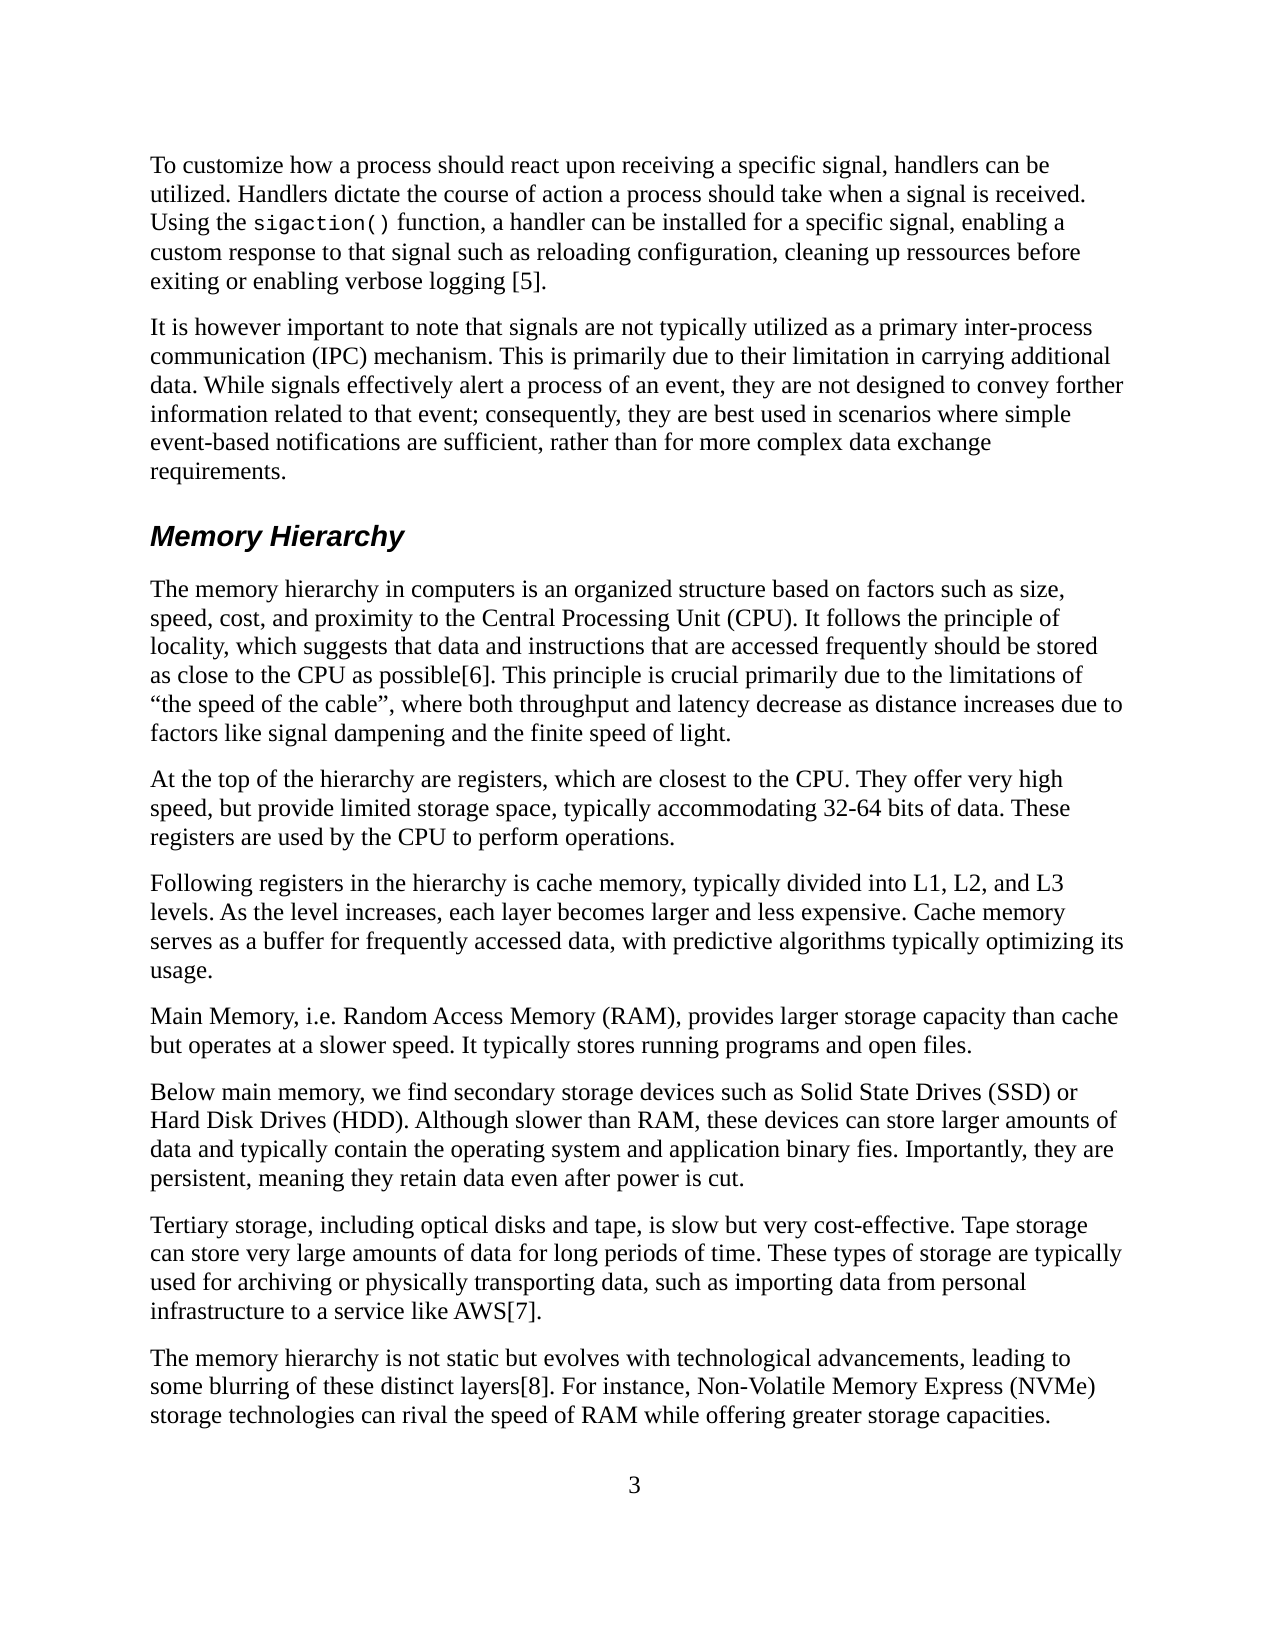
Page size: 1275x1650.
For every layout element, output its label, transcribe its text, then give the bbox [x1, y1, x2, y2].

text It is however important to note that signals are not typically utilized as a primary inter-process communication (IPC) mechanism. This is primarily due to their limitation in carrying additional data. While signals effectively alert a process of an event, they are not designed to convey forther information related to that event; consequently, they are best used in scenarios where simple event-based notifications are sufficient, rather than for more complex data exchange requirements. [150, 312, 1125, 485]
text The memory hierarchy is not static but evolves with technological advancements, leading to some blurring of these distinct layers[8]. For instance, Non-Volatile Memory Express (NVMe) storage technologies can rival the speed of RAM while offering greater storage capacities. [150, 1343, 1125, 1429]
text Tertiary storage, including optical disks and tape, is slow but very cost-effective. Tape storage can store very large amounts of data for long periods of time. These types of storage are typically used for archiving or physically transporting data, such as importing data from personal infrastructure to a service like AWS[7]. [150, 1210, 1125, 1325]
text Main Memory, i.e. Random Access Memory (RAM), provides larger storage capacity than cache but operates at a slower speed. It typically stores running programs and open files. [150, 1001, 1125, 1059]
text Below main memory, we find secondary storage devices such as Solid State Drives (SSD) or Hard Disk Drives (HDD). Although slower than RAM, these devices can store larger amounts of data and typically contain the operating system and application binary fies. Importantly, they are persistent, meaning they retain data even after power is cut. [150, 1077, 1125, 1192]
text At the top of the hierarchy are registers, which are closest to the CPU. They offer very high speed, but provide limited storage space, typically accommodating 32-64 bits of data. These registers are used by the CPU to perform operations. [150, 764, 1125, 851]
text Following registers in the hierarchy is cache memory, typically divided into L1, L2, and L3 levels. As the level increases, each layer becomes larger and less expensive. Cache memory serves as a buffer for frequently accessed data, with predictive algorithms typically optimizing its usage. [150, 868, 1125, 983]
subtitle Memory Hierarchy [150, 519, 1125, 552]
text The memory hierarchy in computers is an organized structure based on factors such as size, speed, cost, and proximity to the Central Processing Unit (CPU). It follows the principle of locality, which suggests that data and instructions that are accessed frequently should be stored as close to the CPU as possible[6]. This principle is crucial primarily due to the limitations of “the speed of the cable”, where both throughput and latency decrease as distance increases due to factors like signal dampening and the finite speed of light. [150, 574, 1125, 746]
text To customize how a process should react upon receiving a specific signal, handlers can be utilized. Handlers dictate the course of action a process should take when a signal is received. Using the sigaction() function, a handler can be installed for a specific signal, enabling a custom response to that signal such as reloading configuration, cleaning up ressources before exiting or enabling verbose logging [5]. [150, 150, 1125, 294]
